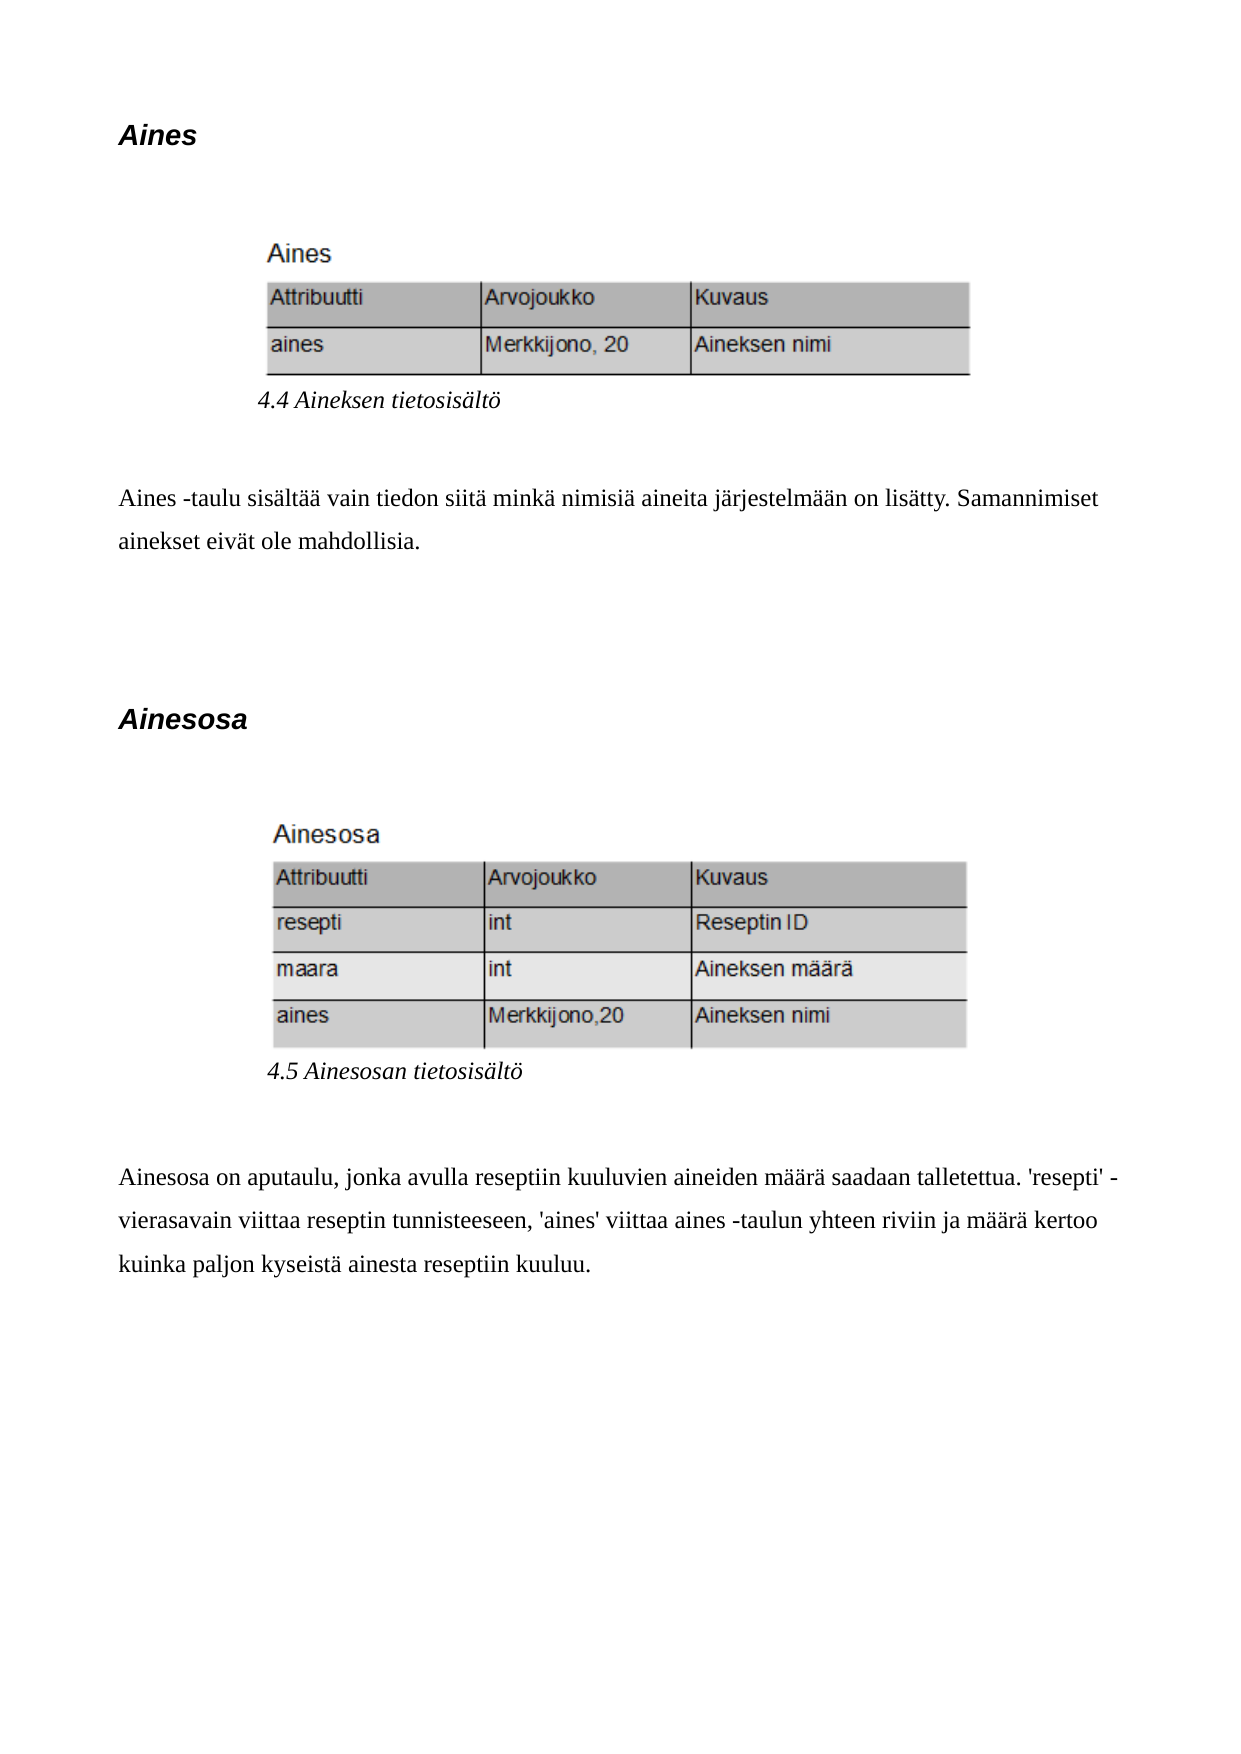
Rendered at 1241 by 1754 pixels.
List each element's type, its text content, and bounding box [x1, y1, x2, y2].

subtitle Aines [118, 118, 1122, 152]
text 4.4 Aineksen tietosisältö [258, 385, 983, 414]
subtitle Ainesosa [118, 702, 1122, 736]
picture [267, 820, 974, 1057]
text Ainesosa on aputaulu, jonka avulla reseptiin kuuluvien aineiden määrä saadaan talletettua. 'resepti' -vierasavain viittaa reseptin tunnisteeseen, 'aines' viittaa aines -taulun yhteen riviin ja määrä kertoo kuinka paljon kyseistä ainesta reseptiin kuuluu. [118, 1162, 1122, 1277]
picture [263, 236, 977, 385]
text Aines -taulu sisältää vain tiedon siitä minkä nimisiä aineita järjestelmään on lisätty. Samannimiset ainekset eivät ole mahdollisia. [118, 483, 1122, 555]
text 4.5 Ainesosan tietosisältö [267, 1057, 973, 1085]
